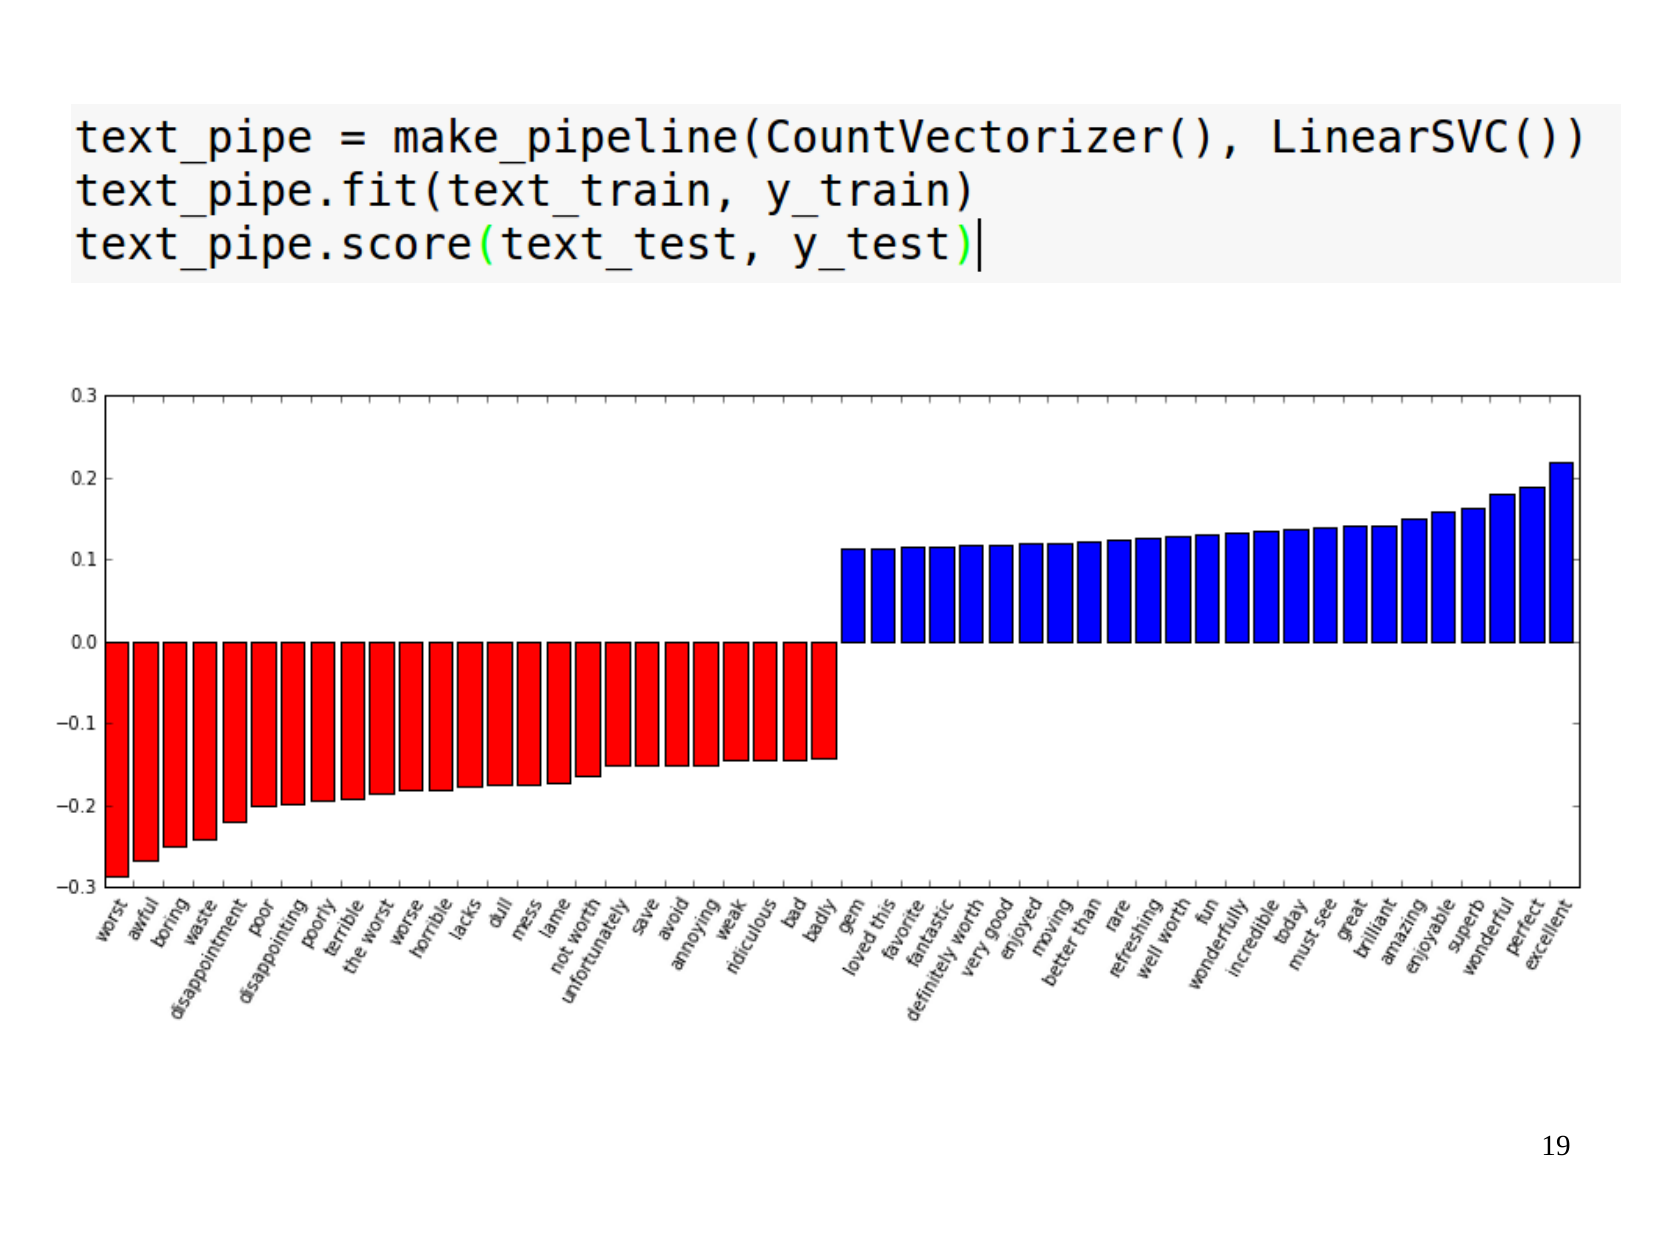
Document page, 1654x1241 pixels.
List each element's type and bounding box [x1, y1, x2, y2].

picture [45, 376, 1590, 1036]
picture [71, 104, 1621, 284]
